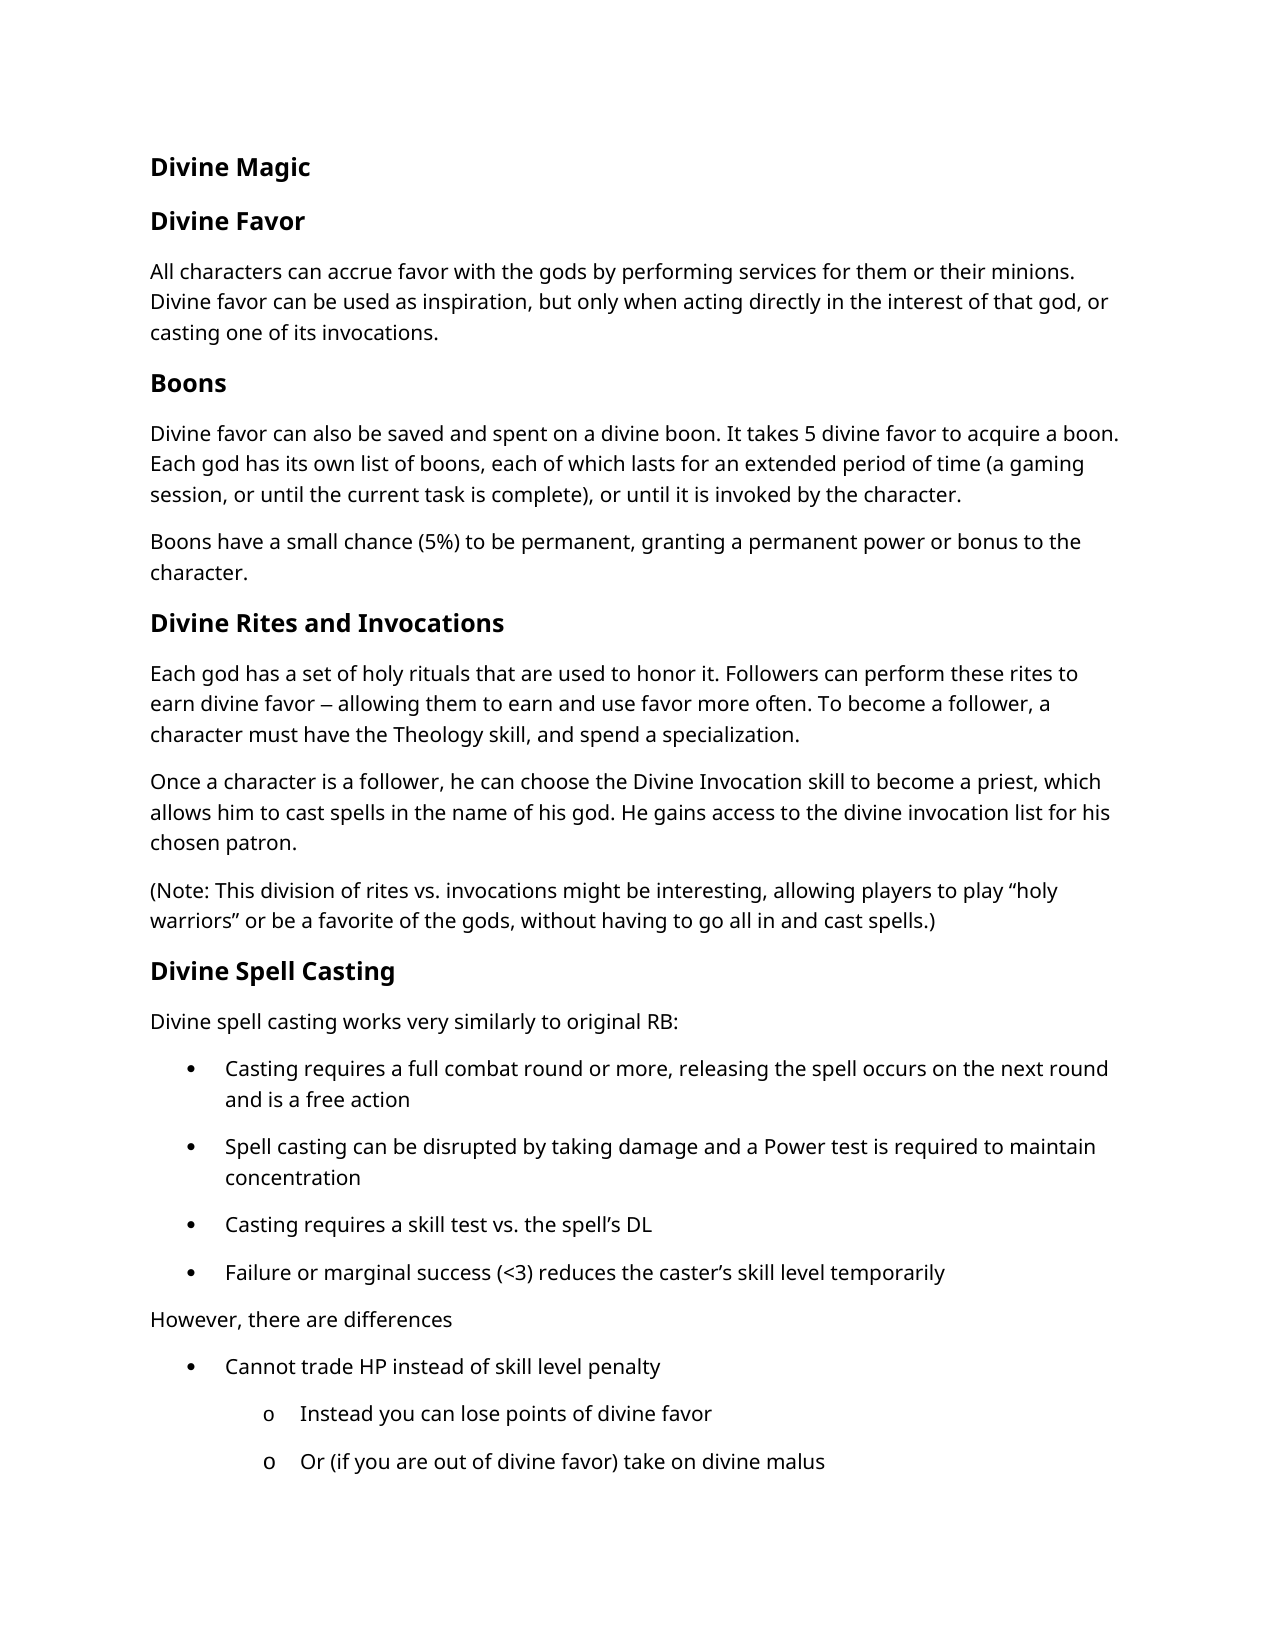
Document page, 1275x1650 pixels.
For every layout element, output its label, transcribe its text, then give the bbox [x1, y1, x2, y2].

text Boons [150, 365, 1125, 399]
list Failure or marginal success (<3) reduces the caster’s skill level temporarily [187, 1258, 1125, 1286]
text However, there are differences [150, 1305, 1125, 1333]
text All characters can accrue favor with the gods by performing services for them or their minions. Divine favor can be used as inspiration, but only when acting directly in the interest of that god, or casting one of its invocations. [150, 257, 1125, 347]
text Divine favor can also be saved and spent on a divine boon. It takes 5 divine favor to acquire a boon. Each god has its own list of boons, each of which lasts for an extended period of time (a gaming session, or until the current task is complete), or until it is invoked by the character. [150, 419, 1125, 508]
text Divine spell casting works very similarly to original RB: [150, 1007, 1125, 1036]
text Divine Magic [150, 150, 1125, 184]
list Casting requires a full combat round or more, releasing the spell occurs on the next round and is a free action [187, 1054, 1125, 1113]
list Instead you can lose points of divine favor [262, 1399, 1125, 1428]
text Each god has a set of holy rituals that are used to honor it. Followers can perform these rites to earn divine favor – allowing them to earn and use favor more often. To become a follower, a character must have the Theology skill, and spend a specialization. [150, 659, 1125, 748]
list Or (if you are out of divine favor) take on divine malus [262, 1447, 1125, 1476]
text Divine Rites and Invocations [150, 605, 1125, 639]
list Cannot trade HP instead of skill level penalty [187, 1352, 1125, 1381]
text Divine Spell Casting [150, 954, 1125, 988]
text Divine Favor [150, 203, 1125, 237]
text Once a character is a follower, he can choose the Divine Invocation skill to become a priest, which allows him to cast spells in the name of his god. He gains access to the divine invocation list for his chosen patron. [150, 767, 1125, 857]
list Casting requires a skill test vs. the spell’s DL [187, 1210, 1125, 1239]
list Spell casting can be disrupted by taking damage and a Power test is required to maintain concentration [187, 1132, 1125, 1191]
text Boons have a small chance (5%) to be permanent, granting a permanent power or bonus to the character. [150, 527, 1125, 586]
text (Note: This division of rites vs. invocations might be interesting, allowing players to play “holy warriors” or be a favorite of the gods, without having to go all in and cast spells.) [150, 876, 1125, 935]
